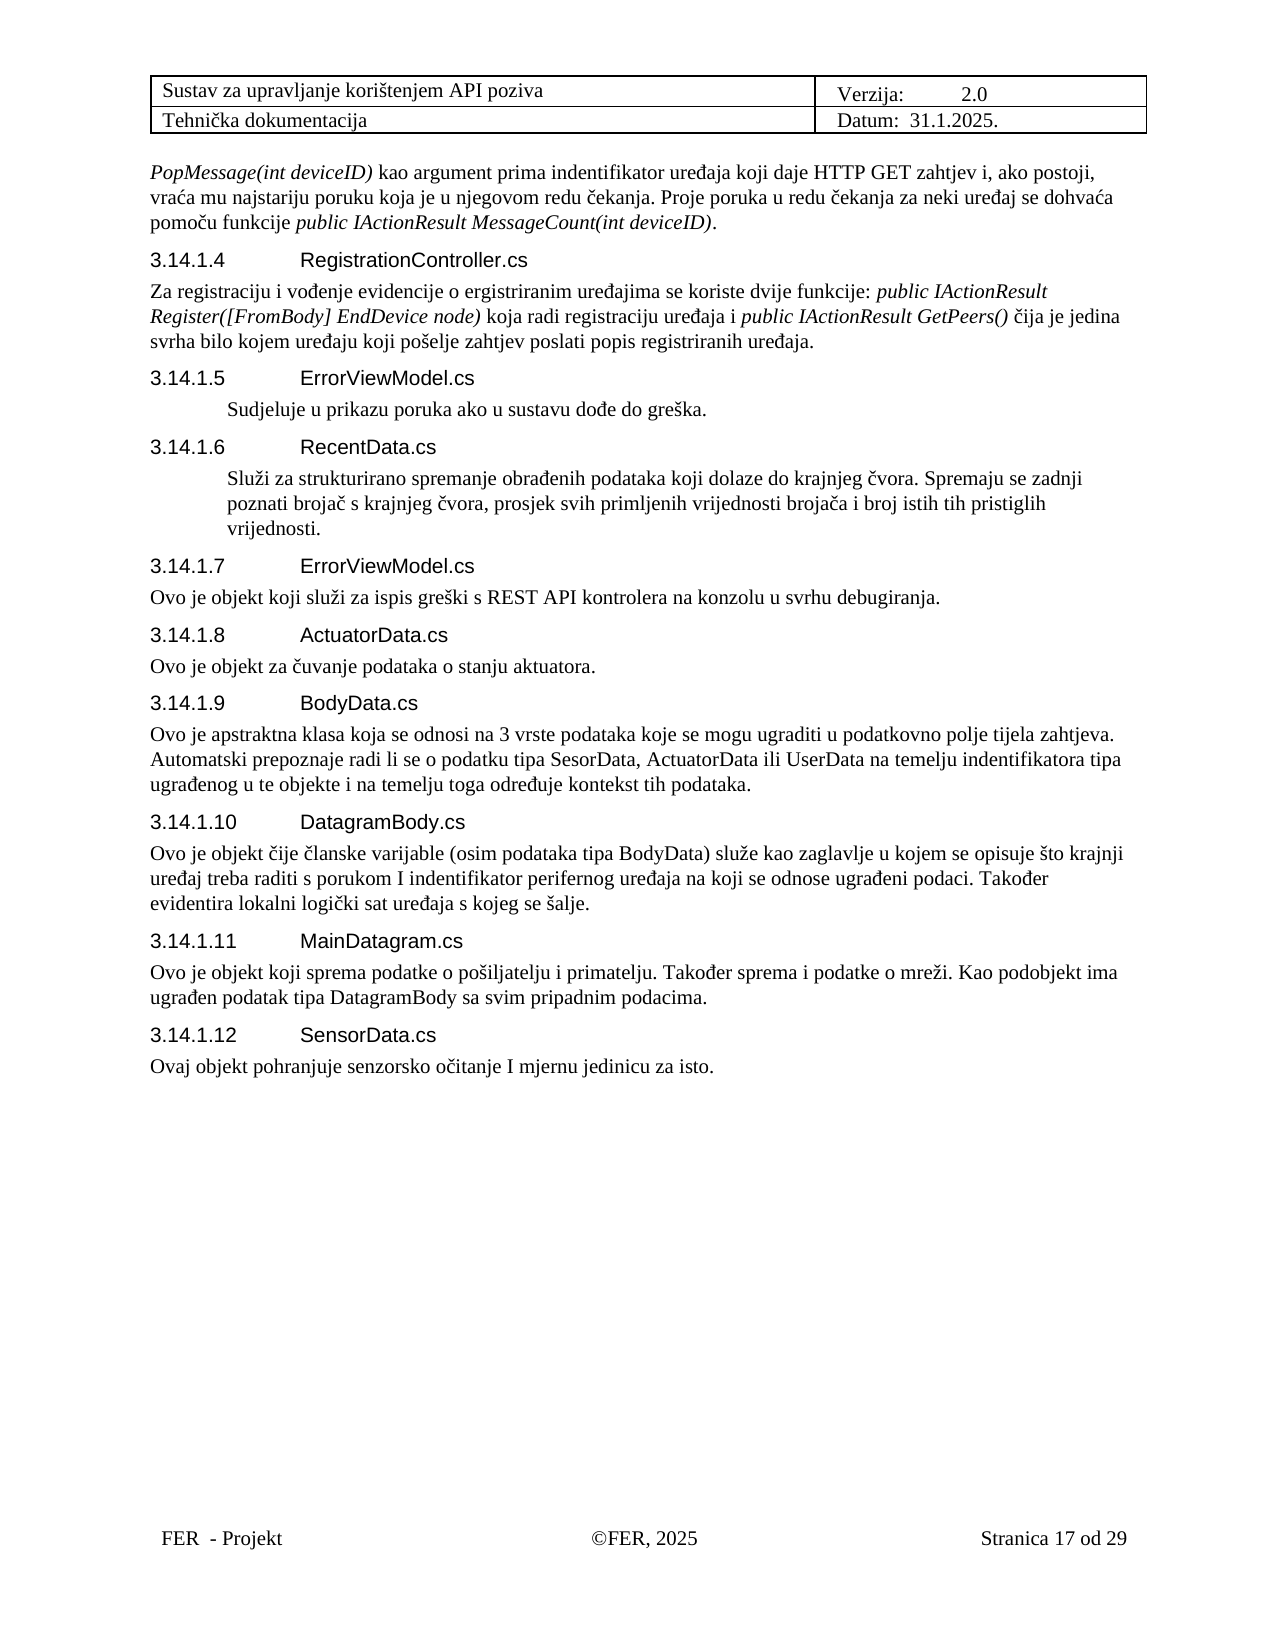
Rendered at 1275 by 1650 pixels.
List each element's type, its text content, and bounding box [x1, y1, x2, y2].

subtitle BodyData.cs [150, 690, 1125, 715]
subtitle DatagramBody.cs [150, 809, 1125, 834]
subtitle ErrorViewModel.cs [150, 365, 1125, 390]
text PopMessage(int deviceID) kao argument prima indentifikator uređaja koji daje HTTP GET zahtjev i, ako postoji, vraća mu najstariju poruku koja je u njegovom redu čekanja. Proje poruka u redu čekanja za neki uređaj se dohvaća pomoču funkcije public IActionResult MessageCount(int deviceID). [150, 159, 1125, 234]
text Ovo je objekt za čuvanje podataka o stanju aktuatora. [150, 653, 1125, 678]
text Služi za strukturirano spremanje obrađenih podataka koji dolaze do krajnjeg čvora. Spremaju se zadnji poznati brojač s krajnjeg čvora, prosjek svih primljenih vrijednosti brojača i broj istih tih pristiglih vrijednosti. [227, 465, 1125, 540]
text Ovo je objekt koji služi za ispis greški s REST API kontrolera na konzolu u svrhu debugiranja. [150, 584, 1125, 609]
text Ovo je apstraktna klasa koja se odnosi na 3 vrste podataka koje se mogu ugraditi u podatkovno polje tijela zahtjeva. Automatski prepoznaje radi li se o podatku tipa SesorData, ActuatorData ili UserData na temelju indentifikatora tipa ugrađenog u te objekte i na temelju toga određuje kontekst tih podataka. [150, 721, 1125, 796]
subtitle MainDatagram.cs [150, 928, 1125, 953]
text Ovaj objekt pohranjuje senzorsko očitanje I mjernu jedinicu za isto. [150, 1053, 1125, 1078]
subtitle RegistrationController.cs [150, 246, 1125, 271]
text Za registraciju i vođenje evidencije o ergistriranim uređajima se koriste dvije funkcije: public IActionResult Register([FromBody] EndDevice node) koja radi registraciju uređaja i public IActionResult GetPeers() čija je jedina svrha bilo kojem uređaju koji pošelje zahtjev poslati popis registriranih uređaja. [150, 278, 1125, 353]
subtitle RecentData.cs [150, 434, 1125, 459]
text Ovo je objekt koji sprema podatke o pošiljatelju i primatelju. Također sprema i podatke o mreži. Kao podobjekt ima ugrađen podatak tipa DatagramBody sa svim pripadnim podacima. [150, 959, 1125, 1009]
text Ovo je objekt čije članske varijable (osim podataka tipa BodyData) služe kao zaglavlje u kojem se opisuje što krajnji uređaj treba raditi s porukom I indentifikator perifernog uređaja na koji se odnose ugrađeni podaci. Također evidentira lokalni logički sat uređaja s kojeg se šalje. [150, 840, 1125, 915]
subtitle SensorData.cs [150, 1021, 1125, 1046]
subtitle ErrorViewModel.cs [150, 553, 1125, 578]
subtitle ActuatorData.cs [150, 621, 1125, 646]
text Sudjeluje u prikazu poruka ako u sustavu dođe do greška. [227, 396, 1125, 421]
